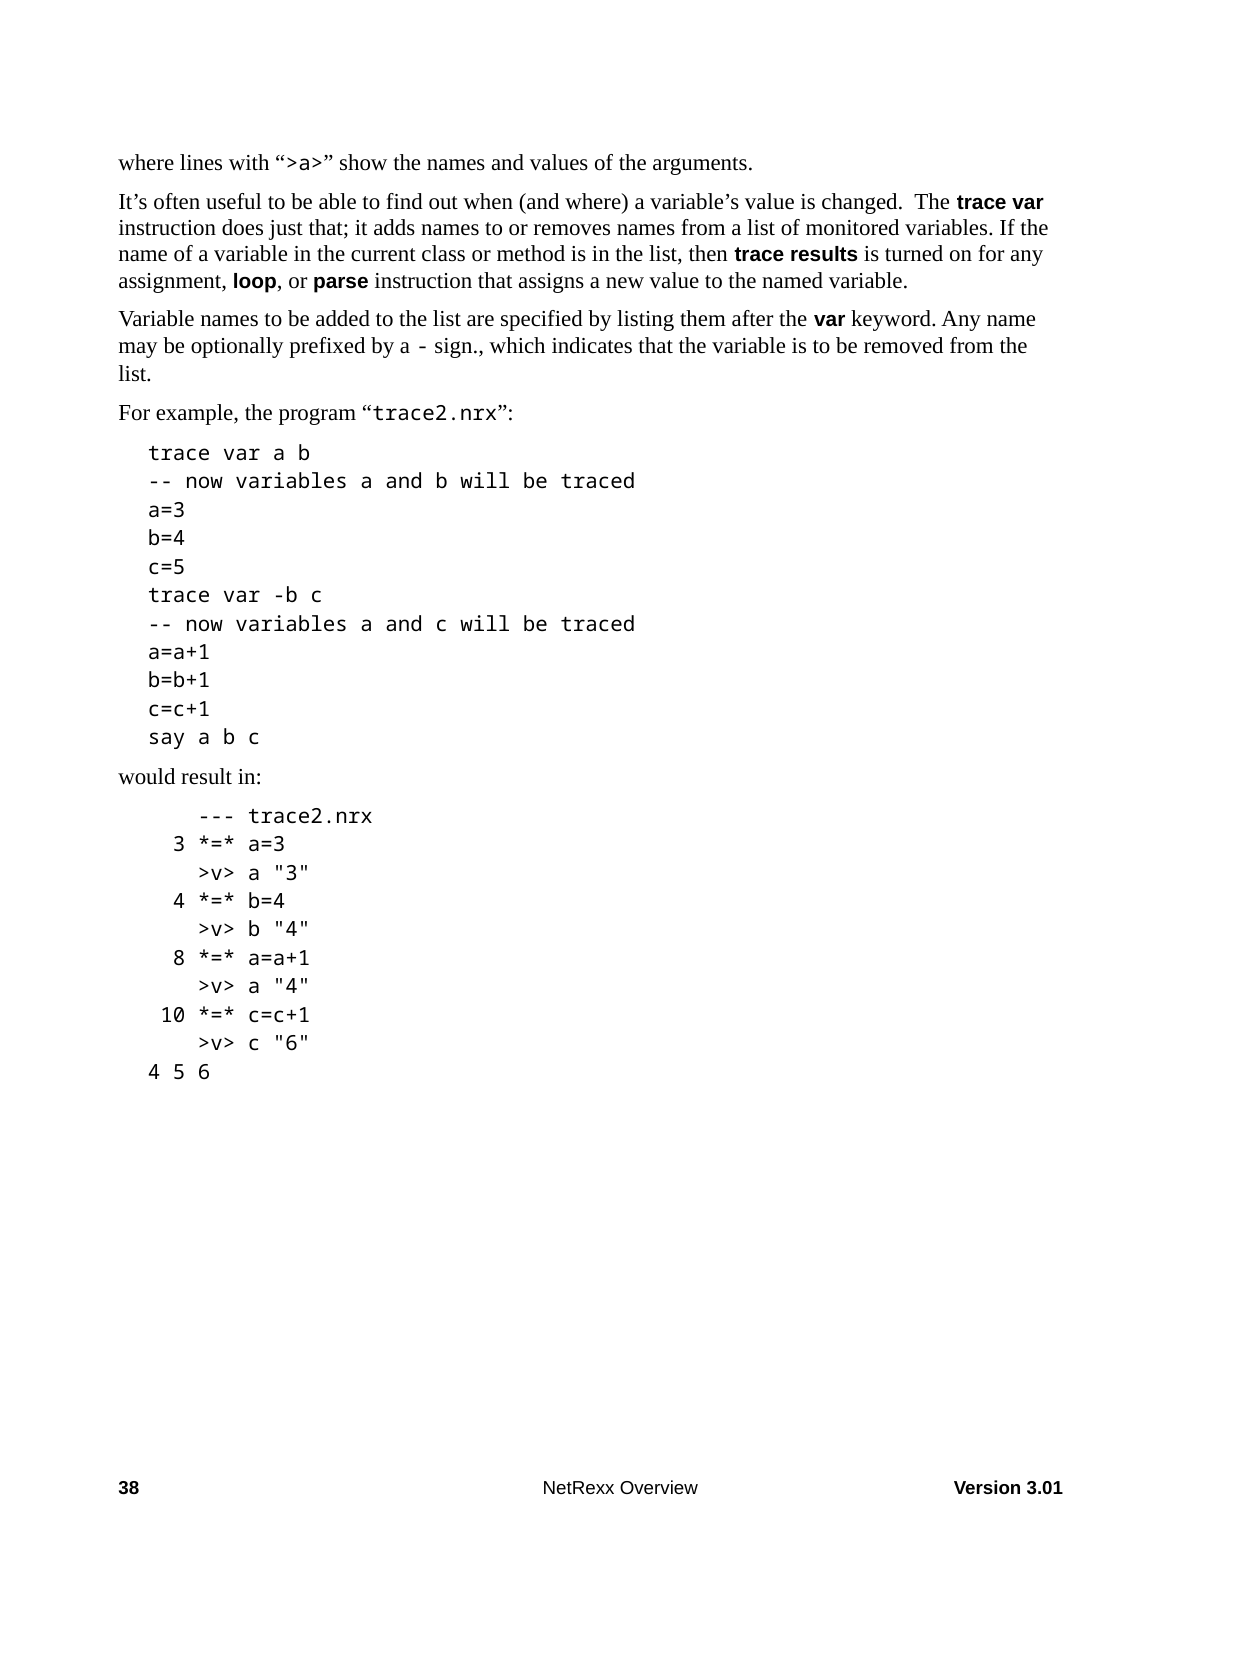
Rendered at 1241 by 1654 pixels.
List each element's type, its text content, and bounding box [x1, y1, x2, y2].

text would result in: [118, 763, 1063, 789]
text Variable names to be added to the list are specified by listing them after the var keyword. Any name may be optionally prefixed by a - sign., which indicates that the variable is to be removed from the list. [118, 305, 1063, 386]
text For example, the program “trace2.nrx”: [118, 398, 1063, 426]
text It’s often useful to be able to find out when (and where) a variable’s value is changed. The trace var instruction does just that; it adds names to or removes names from a list of monitored variables. If the name of a variable in the current class or method is in the list, then trace results is turned on for any assignment, loop, or parse instruction that assigns a new value to the named variable. [118, 188, 1063, 293]
text trace var a b -- now variables a and b will be traced a=3 b=4 c=5 trace var -b c -- now variables a and c will be traced a=a+1 b=b+1 c=c+1 say a b c [148, 438, 1063, 751]
text --- trace2.nrx 3 *=* a=3 >v> a "3" 4 *=* b=4 >v> b "4" 8 *=* a=a+1 >v> a "4" 10 *=* c=c+1 >v> c "6" 4 5 6 [148, 801, 1063, 1085]
text where lines with “>a>” show the names and values of the arguments. [118, 148, 1063, 176]
